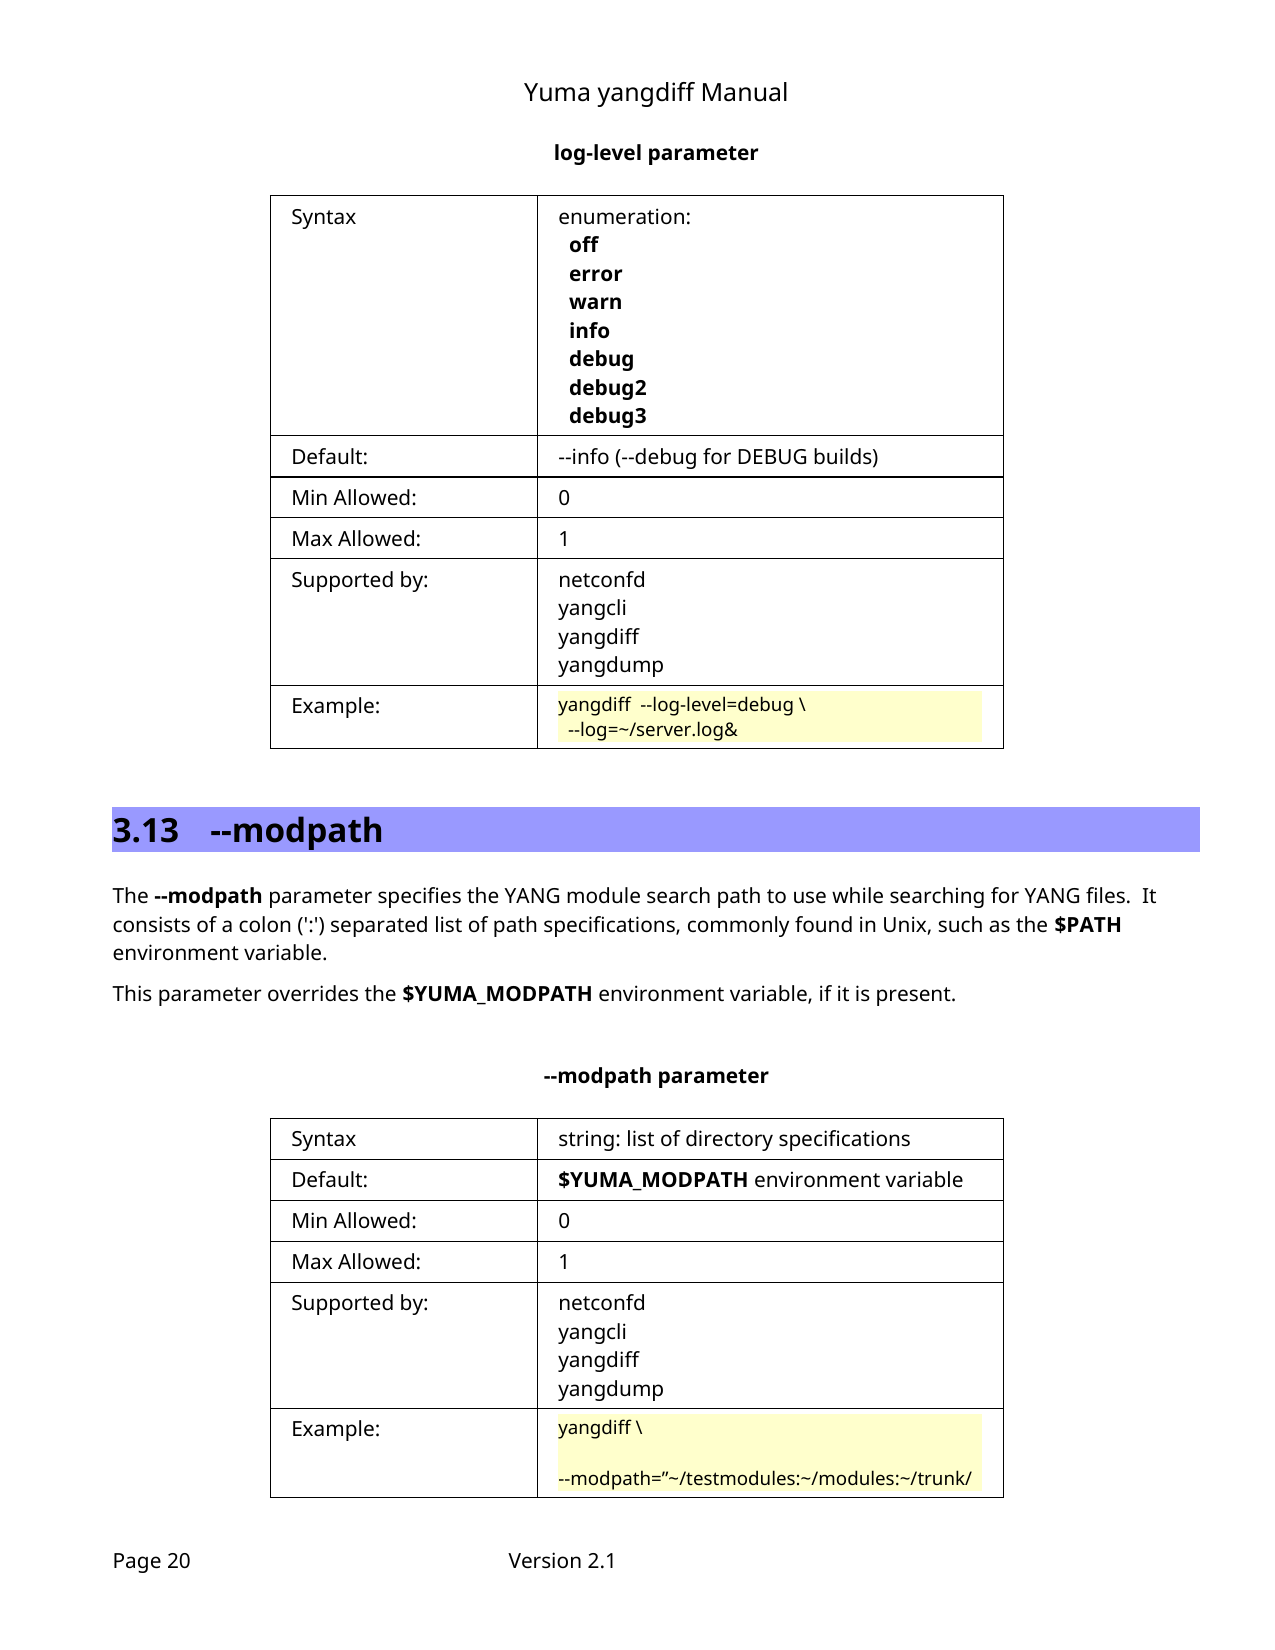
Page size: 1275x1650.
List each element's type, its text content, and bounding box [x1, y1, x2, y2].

subtitle --modpath parameter [127, 1061, 1185, 1089]
table_cell yangdiff \ --modpath=”~/testmodules:~/modules:~/trunk/ [538, 1409, 1003, 1497]
table_cell Example: [271, 686, 537, 748]
table_cell 0 [538, 1201, 1003, 1241]
table_cell Supported by: [271, 1283, 537, 1408]
table_cell 0 [538, 478, 1003, 517]
text The --modpath parameter specifies the YANG module search path to use while searching for YANG files. It consists of a colon (':') separated list of path specifications, commonly found in Unix, such as the $PATH environment variable. [112, 881, 1200, 967]
subtitle log-level parameter [127, 138, 1185, 167]
table_cell netconfd yangcli yangdiff yangdump [538, 559, 1003, 684]
table_cell Max Allowed: [271, 518, 537, 558]
table_cell Example: [271, 1409, 537, 1497]
table_cell Min Allowed: [271, 1201, 537, 1241]
table_header Syntax [271, 1119, 537, 1159]
table_header Syntax [271, 196, 537, 435]
table_cell yangdiff --log-level=debug \ --log=~/server.log& [538, 686, 1003, 748]
table_cell --info (--debug for DEBUG builds) [538, 436, 1003, 476]
text This parameter overrides the $YUMA_MODPATH environment variable, if it is present. [112, 979, 1200, 1007]
table_cell Min Allowed: [271, 478, 537, 517]
table_cell $YUMA_MODPATH environment variable [538, 1160, 1003, 1200]
table_header string: list of directory specifications [538, 1119, 1003, 1159]
table_header enumeration: off error warn info debug debug2 debug3 [538, 196, 1003, 435]
table_cell Supported by: [271, 559, 537, 684]
table_cell Max Allowed: [271, 1242, 537, 1282]
table_cell netconfd yangcli yangdiff yangdump [538, 1283, 1003, 1408]
table_cell 1 [538, 1242, 1003, 1282]
table_cell Default: [271, 436, 537, 476]
subtitle --modpath [112, 807, 1200, 852]
table_cell Default: [271, 1160, 537, 1200]
table_cell 1 [538, 518, 1003, 558]
